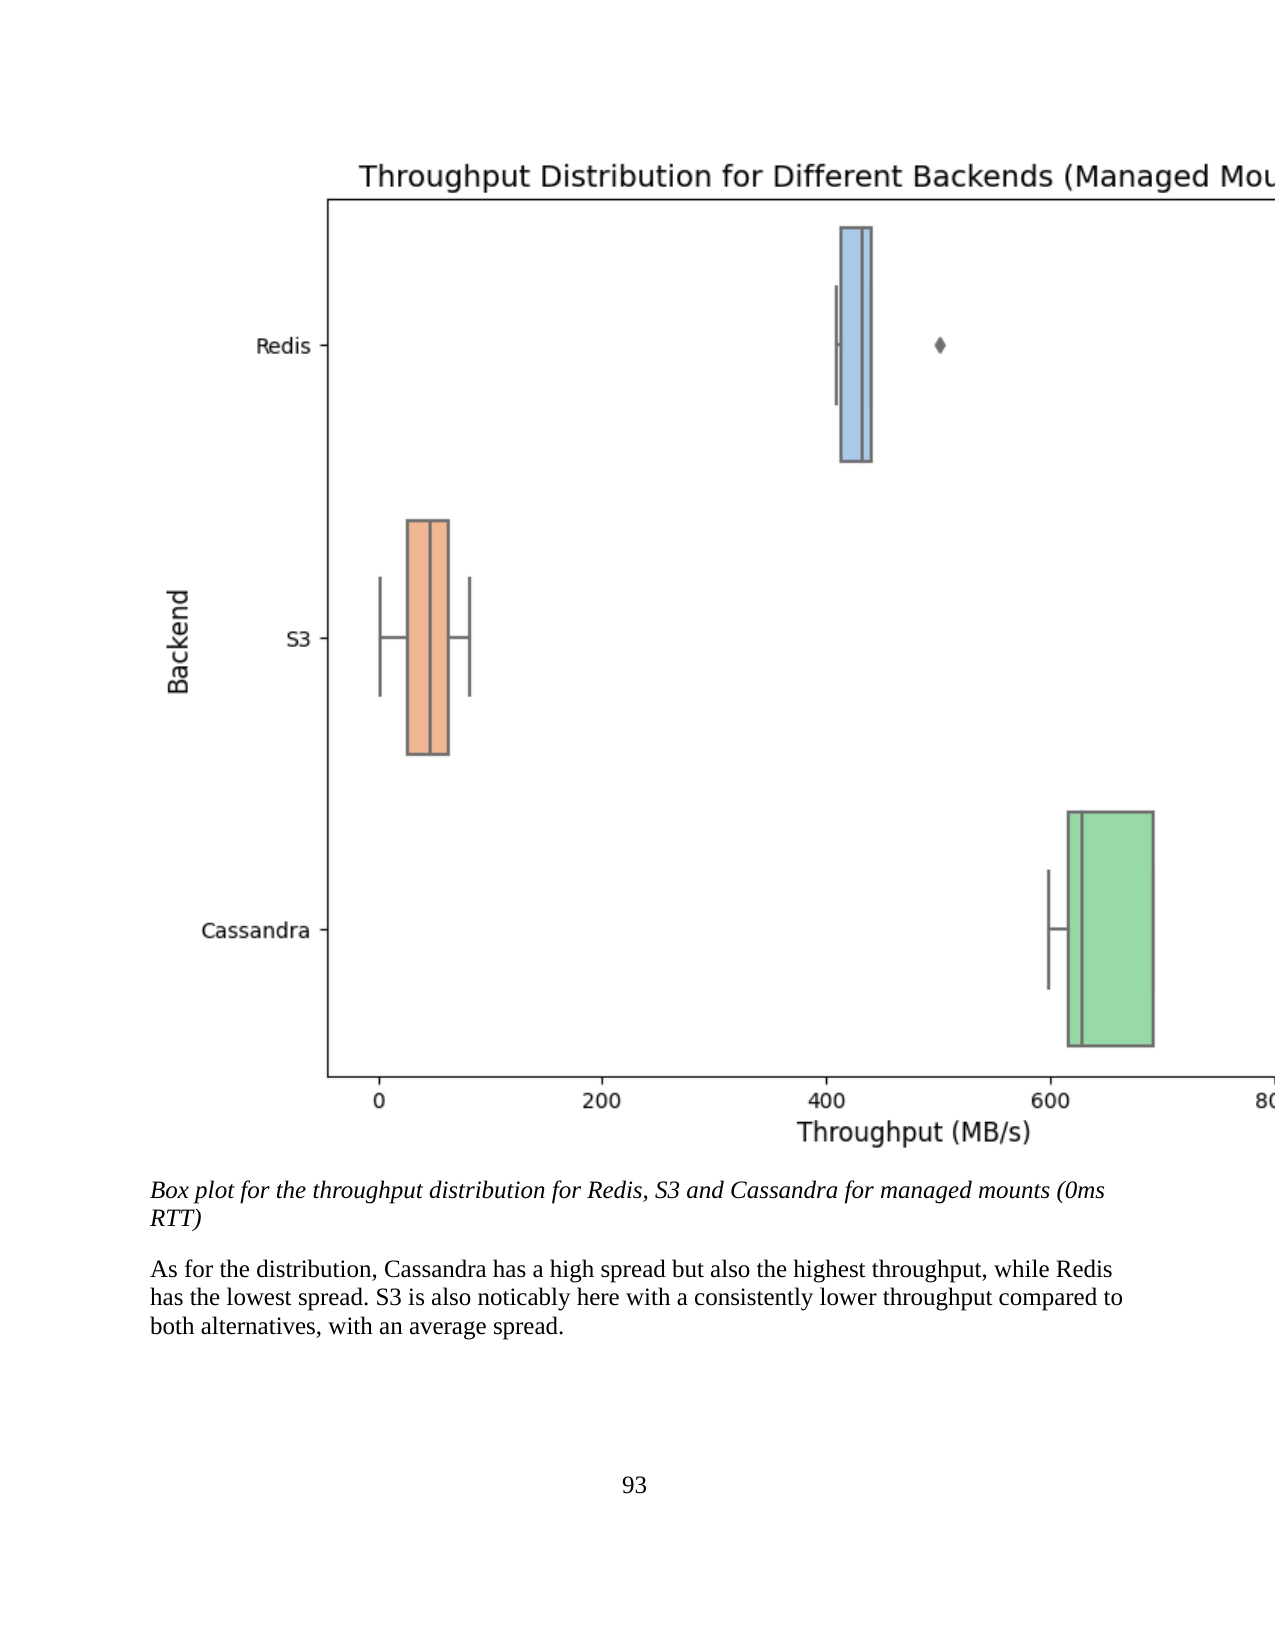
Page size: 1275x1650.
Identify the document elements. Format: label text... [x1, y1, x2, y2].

text As for the distribution, Cassandra has a high spread but also the highest throughput, while Redis has the lowest spread. S3 is also noticably here with a consistently lower throughput compared to both alternatives, with an average spread. [150, 1254, 1125, 1340]
picture [150, 150, 1275, 1163]
text Box plot for the throughput distribution for Redis, S3 and Cassandra for managed mounts (0ms RTT) [150, 1175, 1125, 1232]
